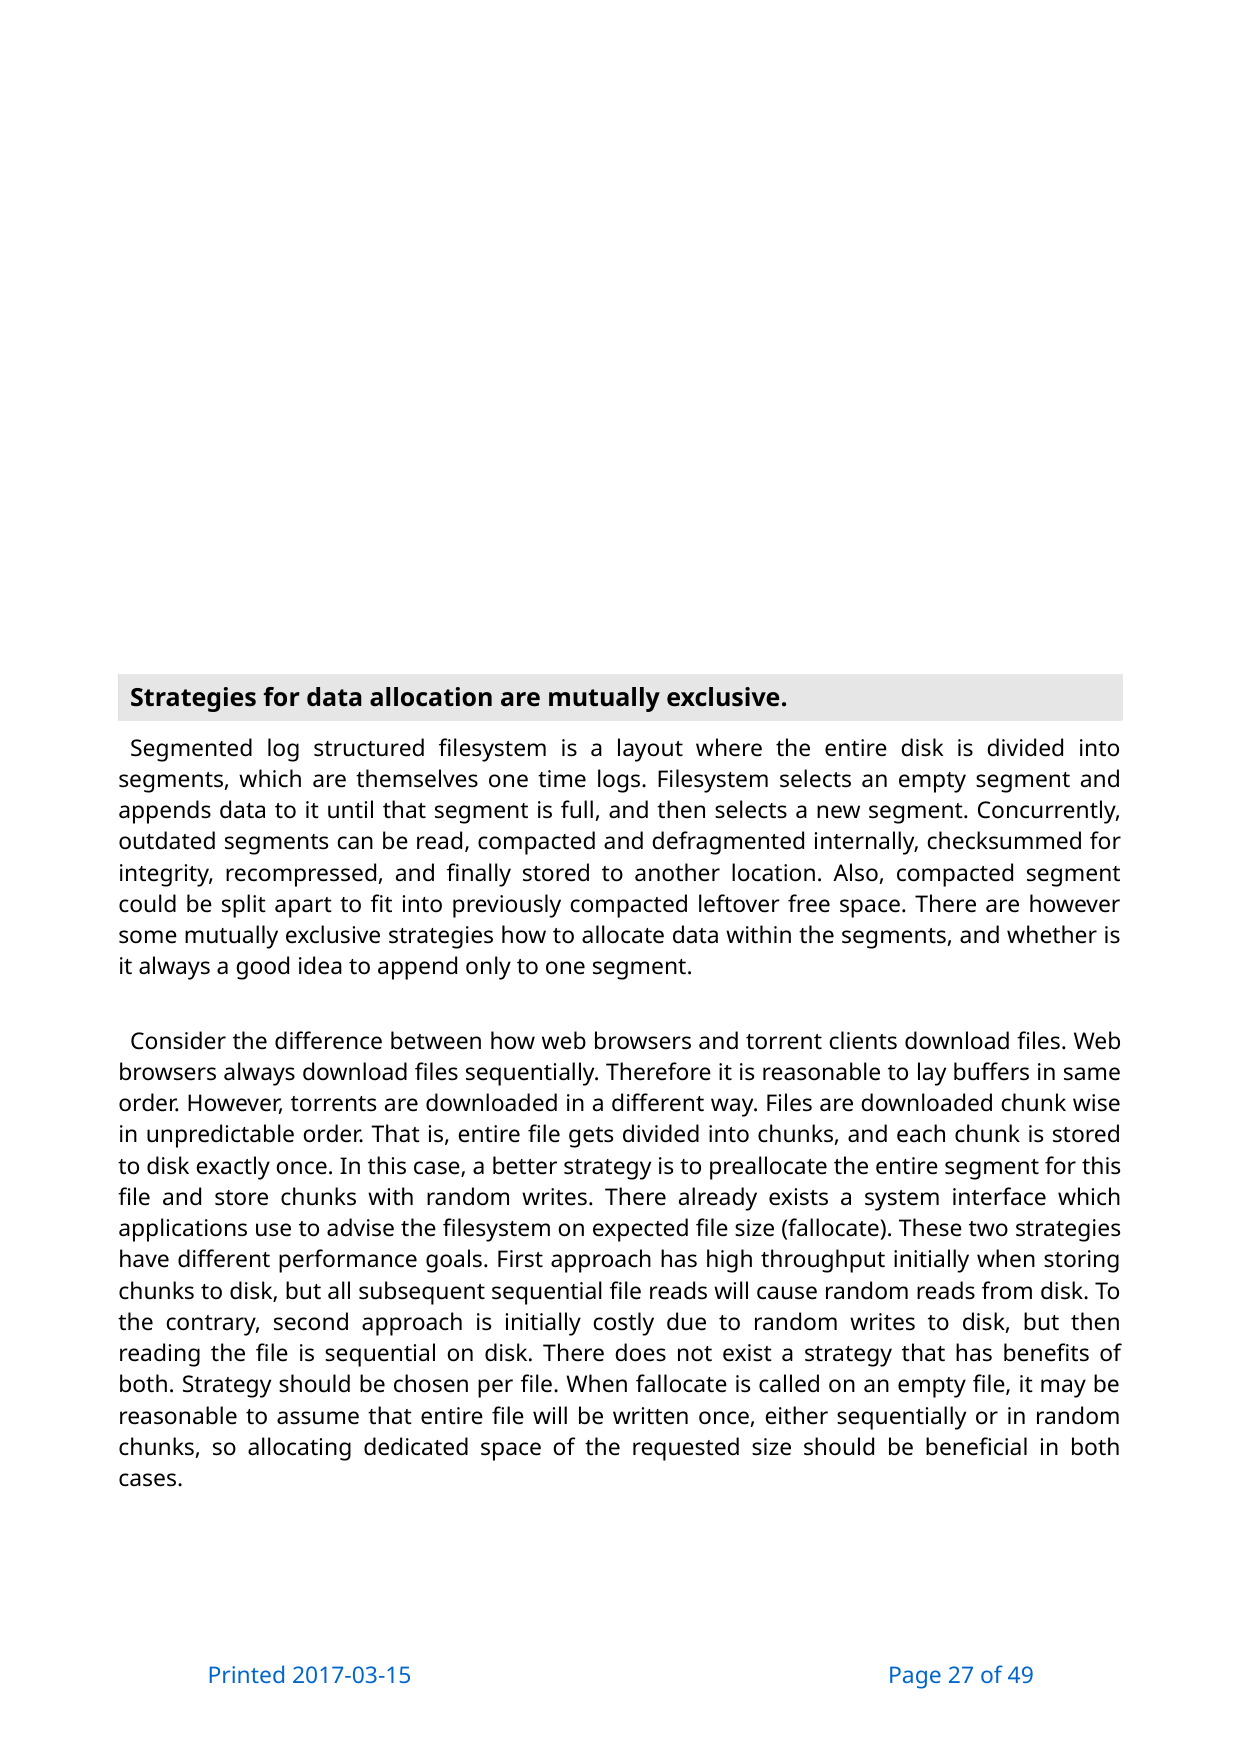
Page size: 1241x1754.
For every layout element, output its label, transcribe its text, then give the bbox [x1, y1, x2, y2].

text Consider the difference between how web browsers and torrent clients download files. Web browsers always download files sequentially. Therefore it is reasonable to lay buffers in same order. However, torrents are downloaded in a different way. Files are downloaded chunk wise in unpredictable order. That is, entire file gets divided into chunks, and each chunk is stored to disk exactly once. In this case, a better strategy is to preallocate the entire segment for this file and store chunks with random writes. There already exists a system interface which applications use to advise the filesystem on expected file size (fallocate). These two strategies have different performance goals. First approach has high throughput initially when storing chunks to disk, but all subsequent sequential file reads will cause random reads from disk. To the contrary, second approach is initially costly due to random writes to disk, but then reading the file is sequential on disk. There does not exist a strategy that has benefits of both. Strategy should be chosen per file. When fallocate is called on an empty file, it may be reasonable to assume that entire file will be written once, either sequentially or in random chunks, so allocating dedicated space of the requested size should be beneficial in both cases. [118, 1025, 1122, 1493]
text Segmented log structured filesystem is a layout where the entire disk is divided into segments, which are themselves one time logs. Filesystem selects an empty segment and appends data to it until that segment is full, and then selects a new segment. Concurrently, outdated segments can be read, compacted and defragmented internally, checksummed for integrity, recompressed, and finally stored to another location. Also, compacted segment could be split apart to fit into previously compacted leftover free space. There are however some mutually exclusive strategies how to allocate data within the segments, and whether is it always a good idea to append only to one segment. [118, 732, 1122, 982]
subtitle Strategies for data allocation are mutually exclusive. [119, 675, 1122, 720]
